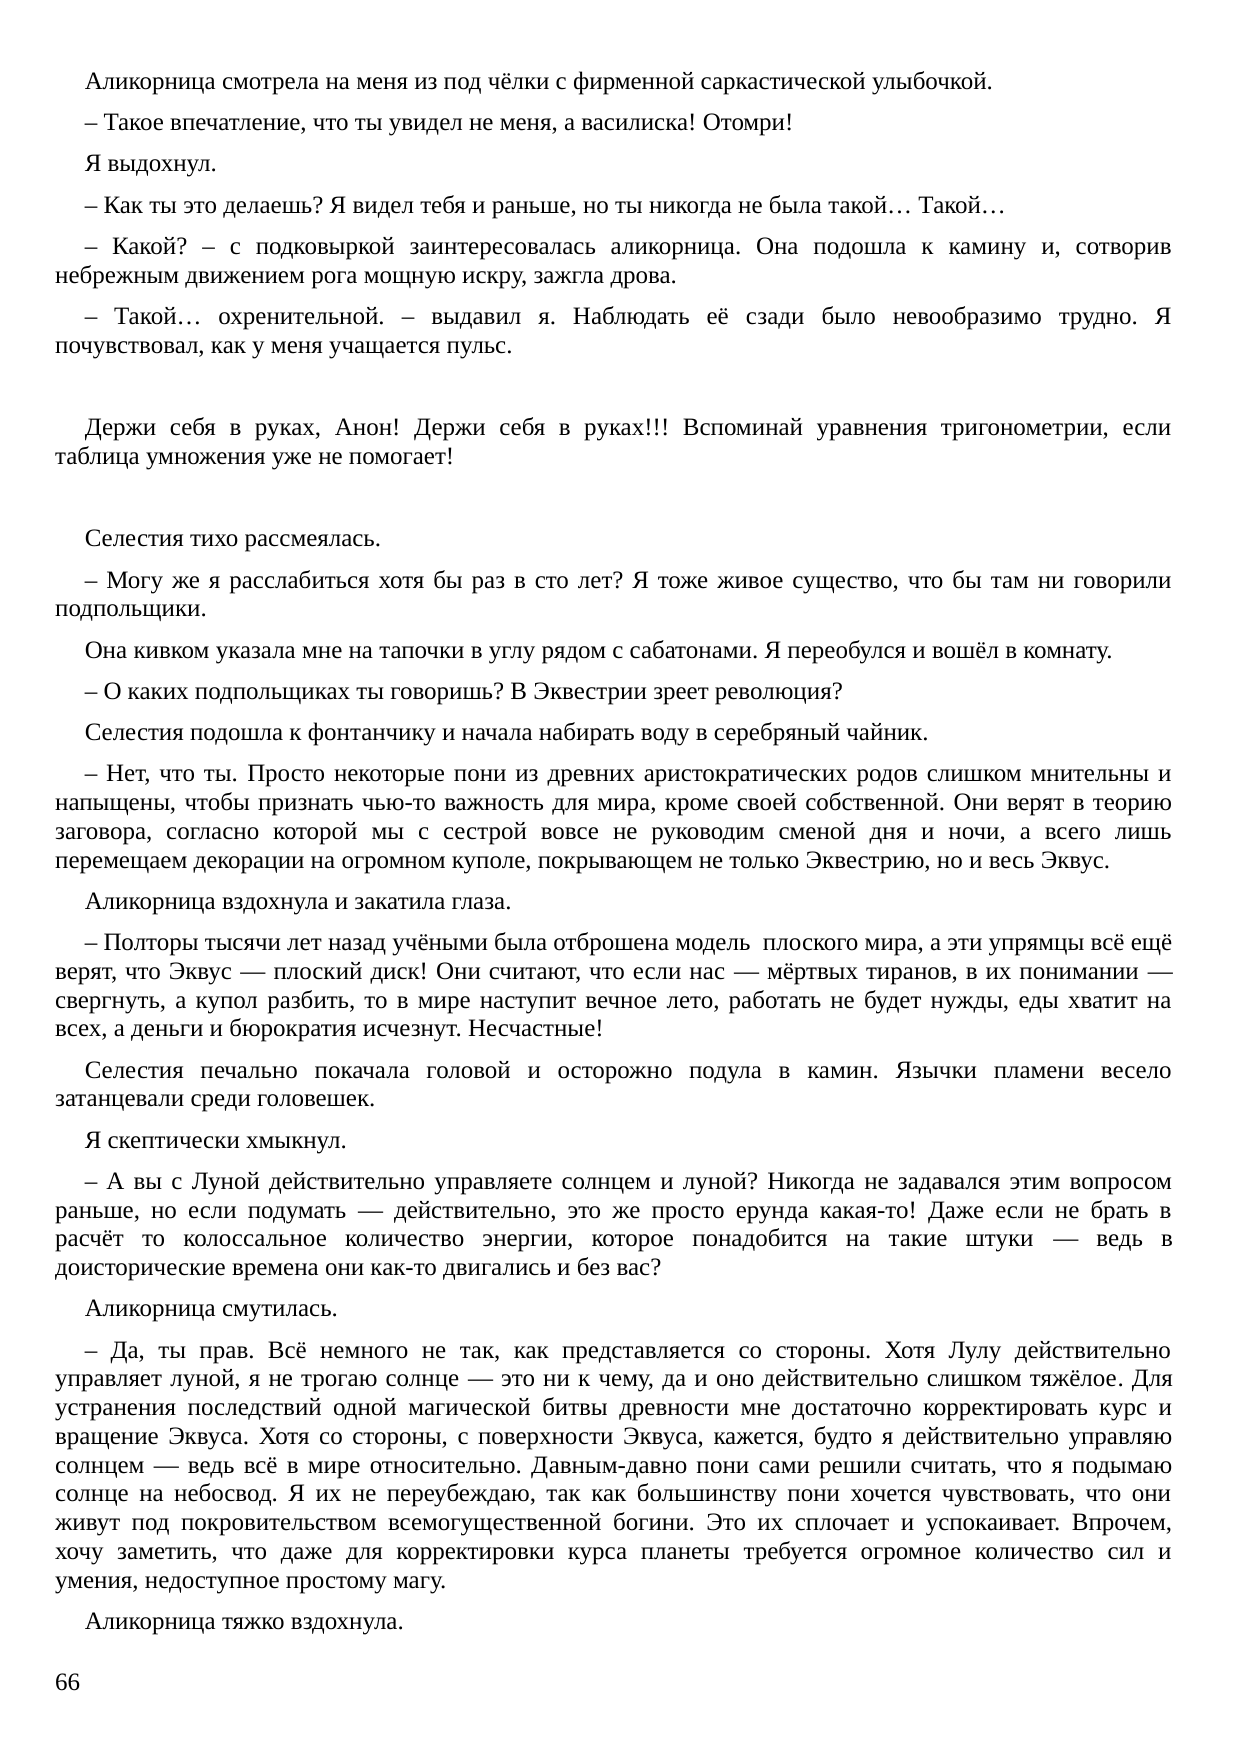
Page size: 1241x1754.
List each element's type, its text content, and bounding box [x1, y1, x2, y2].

text – А вы с Луной действительно управляете солнцем и луной? Никогда не задавался этим вопросом раньше, но если подумать — действительно, это же просто ерунда какая-то! Даже если не брать в расчёт то колоссальное количество энергии, которое понадобится на такие штуки — ведь в доисторические времена они как-то двигались и без вас? [55, 1166, 1173, 1281]
text Селестия тихо рассмеялась. [55, 523, 1173, 552]
text Держи себя в руках, Анон! Держи себя в руках!!! Вспоминай уравнения тригонометрии, если таблица умножения уже не помогает! [55, 412, 1173, 470]
text – Такое впечатление, что ты увидел не меня, а василиска! Отомри! [55, 107, 1173, 136]
text – Да, ты прав. Всё немного не так, как представляется со стороны. Хотя Лулу действительно управляет луной, я не трогаю солнце — это ни к чему, да и оно действительно слишком тяжёлое. Для устранения последствий одной магической битвы древности мне достаточно корректировать курс и вращение Эквуса. Хотя со стороны, с поверхности Эквуса, кажется, будто я действительно управляю солнцем — ведь всё в мире относительно. Давным-давно пони сами решили считать, что я подымаю солнце на небосвод. Я их не переубеждаю, так как большинству пони хочется чувствовать, что они живут под покровительством всемогущественной богини. Это их сплочает и успокаивает. Впрочем, хочу заметить, что даже для корректировки курса планеты требуется огромное количество сил и умения, недоступное простому магу. [55, 1335, 1173, 1593]
text – Могу же я расслабиться хотя бы раз в сто лет? Я тоже живое существо, что бы там ни говорили подпольщики. [55, 565, 1173, 622]
text Селестия подошла к фонтанчику и начала набирать воду в серебряный чайник. [55, 717, 1173, 746]
text – Нет, что ты. Просто некоторые пони из древних аристократических родов слишком мнительны и напыщены, чтобы признать чью-то важность для мира, кроме своей собственной. Они верят в теорию заговора, согласно которой мы с сестрой вовсе не руководим сменой дня и ночи, а всего лишь перемещаем декорации на огромном куполе, покрывающем не только Эквестрию, но и весь Эквус. [55, 758, 1173, 873]
text Я выдохнул. [55, 148, 1173, 177]
text – Полторы тысячи лет назад учёными была отброшена модель плоского мира, а эти упрямцы всё ещё верят, что Эквус — плоский диск! Они считают, что если нас — мёртвых тиранов, в их понимании — свергнуть, а купол разбить, то в мире наступит вечное лето, работать не будет нужды, еды хватит на всех, а деньги и бюрократия исчезнут. Несчастные! [55, 927, 1173, 1042]
text Она кивком указала мне на тапочки в углу рядом с сабатонами. Я переобулся и вошёл в комнату. [55, 635, 1173, 663]
text Аликорница тяжко вздохнула. [55, 1606, 1173, 1635]
text Аликорница смутилась. [55, 1293, 1173, 1322]
text – Как ты это делаешь? Я видел тебя и раньше, но ты никогда не была такой… Такой… [55, 190, 1173, 218]
text Аликорница смотрела на меня из под чёлки с фирменной саркастической улыбочкой. [55, 66, 1173, 95]
text Аликорница вздохнула и закатила глаза. [55, 886, 1173, 915]
text Я скептически хмыкнул. [55, 1125, 1173, 1153]
text – Какой? – с подковыркой заинтересовалась аликорница. Она подошла к камину и, сотворив небрежным движением рога мощную искру, зажгла дрова. [55, 231, 1173, 288]
text – О каких подпольщиках ты говоришь? В Эквестрии зреет революция? [55, 676, 1173, 705]
text Селестия печально покачала головой и осторожно подула в камин. Язычки пламени весело затанцевали среди головешек. [55, 1055, 1173, 1112]
text – Такой… охренительной. – выдавил я. Наблюдать её сзади было невообразимо трудно. Я почувствовал, как у меня учащается пульс. [55, 301, 1173, 358]
